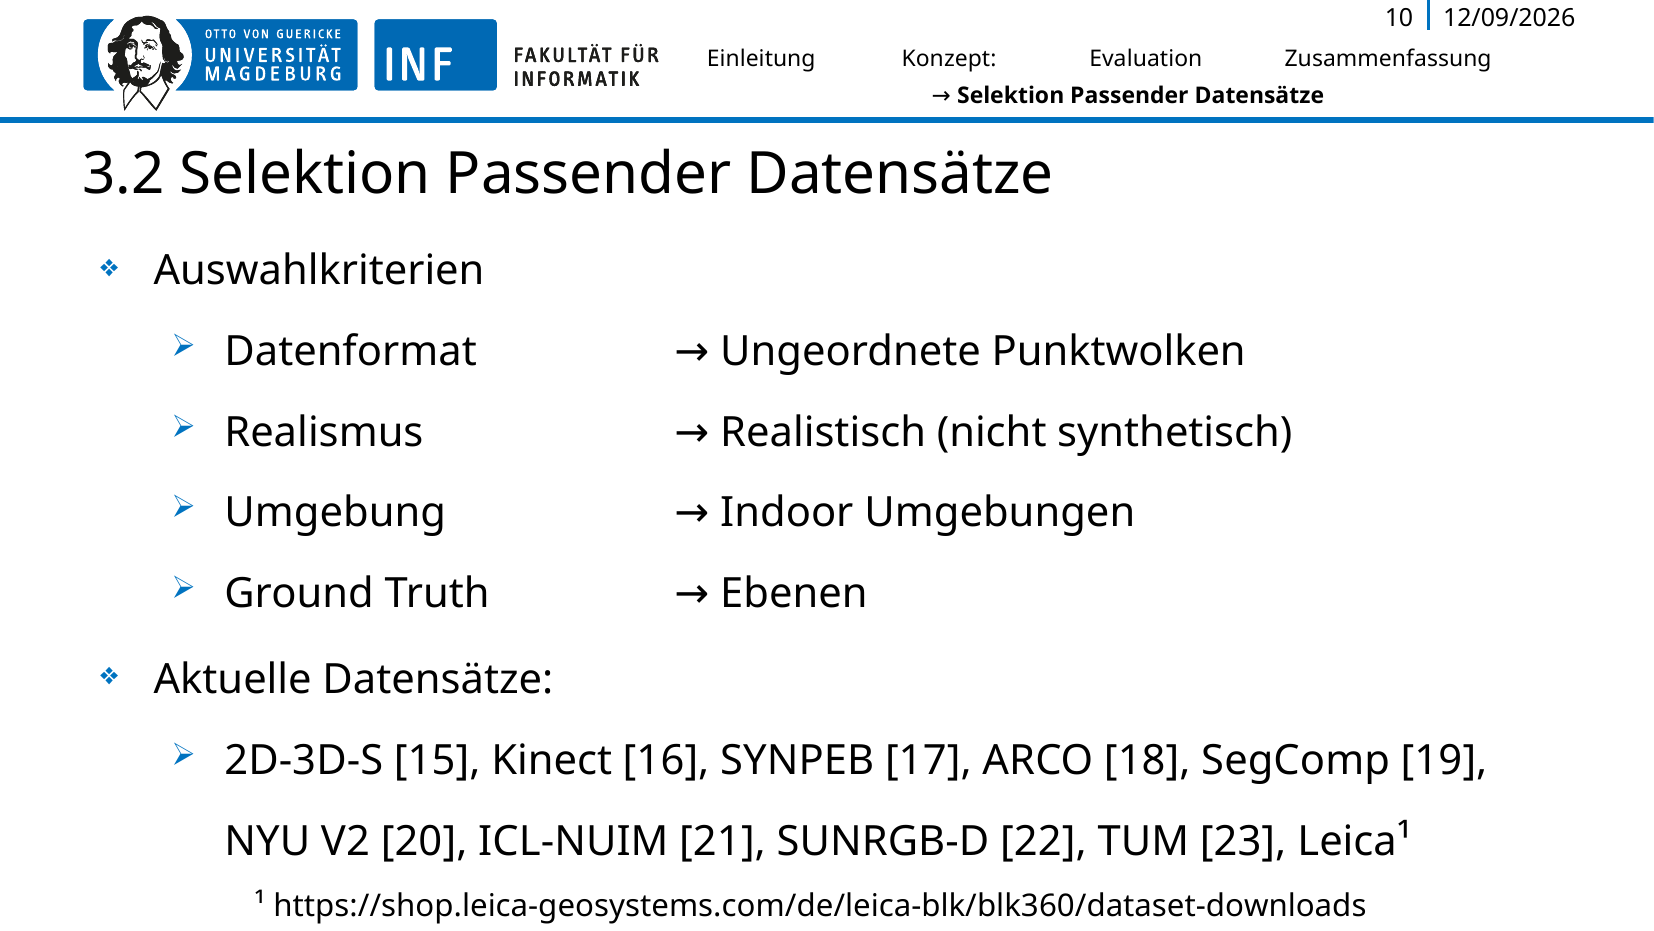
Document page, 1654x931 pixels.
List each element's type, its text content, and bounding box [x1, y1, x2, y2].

list Auswahlkriterien Datenformat → Ungeordnete Punktwolken Realismus → Realistisch (nicht synthetisch) Umgebung → Indoor Umgebungen Ground Truth → Ebenen Aktuelle Datensätze: 2D-3D-S [15], Kinect [16], SYNPEB [17], ARCO [18], SegComp [19], NYU V2 [20], ICL-NUIM [21], SUNRGB-D [22], TUM [23], Leica¹ [82, 240, 1571, 916]
text_box ¹ https://shop.leica-geosystems.com/de/leica-blk/blk360/dataset-downloads [254, 867, 1400, 931]
title 3.2 Selektion Passender Datensätze [82, 131, 1571, 211]
